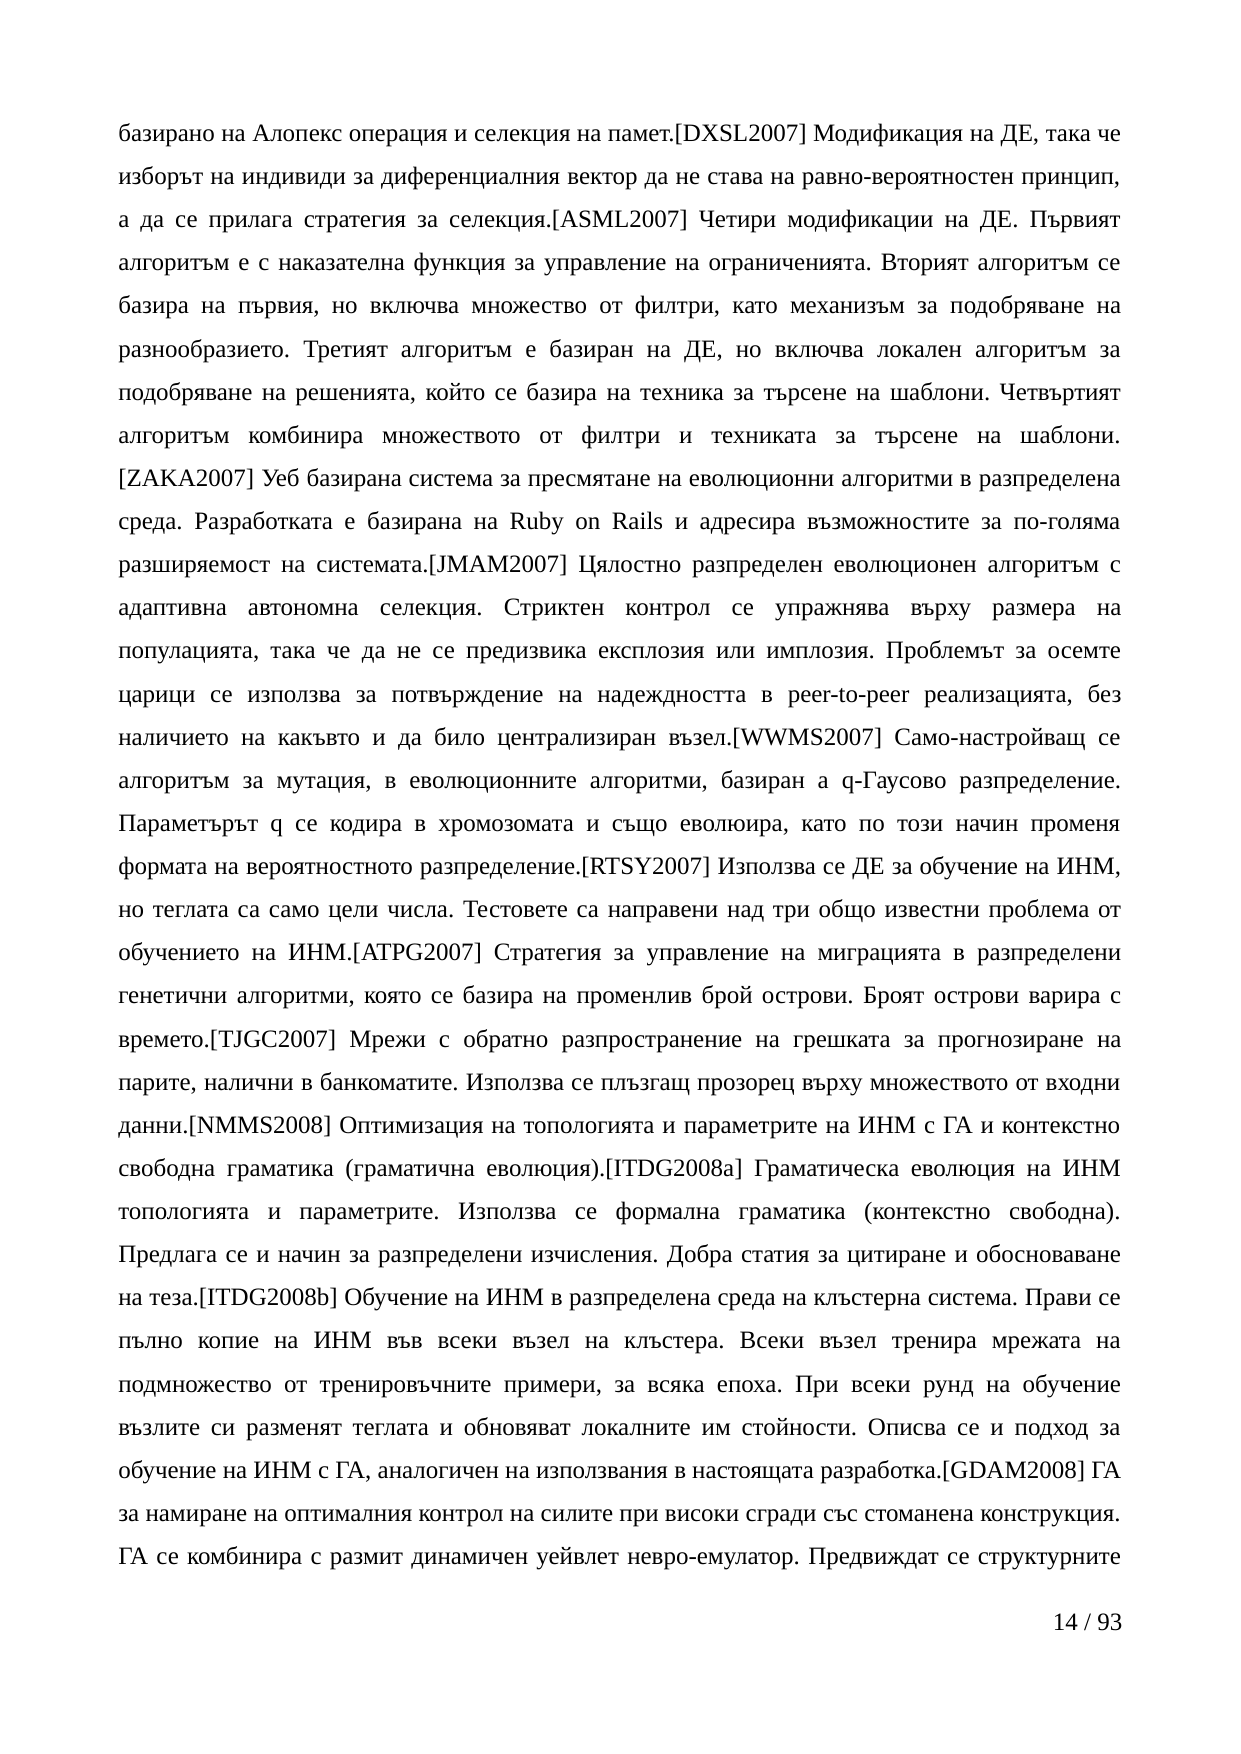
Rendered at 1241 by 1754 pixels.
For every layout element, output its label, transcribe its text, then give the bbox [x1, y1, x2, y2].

text базирано на Алопекс операция и селекция на памет.[DXSL2007] Модификация на ДЕ, така че изборът на индивиди за диференциалния вектор да не става на равно-вероятностен принцип, а да се прилага стратегия за селекция.[ASML2007] Четири модификации на ДЕ. Първият алгоритъм е с наказателна функция за управление на ограниченията. Вторият алгоритъм се базира на първия, но включва множество от филтри, като механизъм за подобряване на разнообразието. Третият алгоритъм е базиран на ДЕ, но включва локален алгоритъм за подобряване на решенията, който се базира на техника за търсене на шаблони. Четвъртият алгоритъм комбинира множеството от филтри и техниката за търсене на шаблони.[ZAKA2007] Уеб базирана система за пресмятане на еволюционни алгоритми в разпределена среда. Разработката е базирана на Ruby on Rails и адресира възможностите за по-голяма разширяемост на системата.[JMAM2007] Цялостно разпределен еволюционен алгоритъм с адаптивна автономна селекция. Стриктен контрол се упражнява върху размера на популацията, така че да не се предизвика експлозия или имплозия. Проблемът за осемте царици се използва за потвърждение на надеждността в peer-to-peer реализацията, без наличието на какъвто и да било централизиран възел.[WWMS2007] Само-настройващ се алгоритъм за мутация, в еволюционните алгоритми, базиран а q-Гаусово разпределение. Параметърът q се кодира в хромозомата и също еволюира, като по този начин променя формата на вероятностното разпределение.[RTSY2007] Използва се ДЕ за обучение на ИНМ, но теглата са само цели числа. Тестовете са направени над три общо известни проблема от обучението на ИНМ.[ATPG2007] Стратегия за управление на миграцията в разпределени генетични алгоритми, която се базира на променлив брой острови. Броят острови варира с времето.[TJGC2007] Мрежи с обратно разпространение на грешката за прогнозиране на парите, налични в банкоматите. Използва се плъзгащ прозорец върху множеството от входни данни.[NMMS2008] Оптимизация на топологията и параметрите на ИНМ с ГА и контекстно свободна граматика (граматична еволюция).[ITDG2008a] Граматическа еволюция на ИНМ топологията и параметрите. Използва се формална граматика (контекстно свободна). Предлага се и начин за разпределени изчисления. Добра статия за цитиране и обосноваване на теза.[ITDG2008b] Обучение на ИНМ в разпределена среда на клъстерна система. Прави се пълно копие на ИНМ във всеки възел на клъстера. Всеки възел тренира мрежата на подмножество от тренировъчните примери, за всяка епоха. При всеки рунд на обучение възлите си разменят теглата и обновяват локалните им стойности. Описва се и подход за обучение на ИНМ с ГА, аналогичен на използвания в настоящата разработка.[GDAM2008] ГА за намиране на оптималния контрол на силите при високи сгради със стоманена конструкция. ГА се комбинира с размит динамичен уейвлет невро-емулатор. Предвиждат се структурните [118, 118, 1122, 1570]
